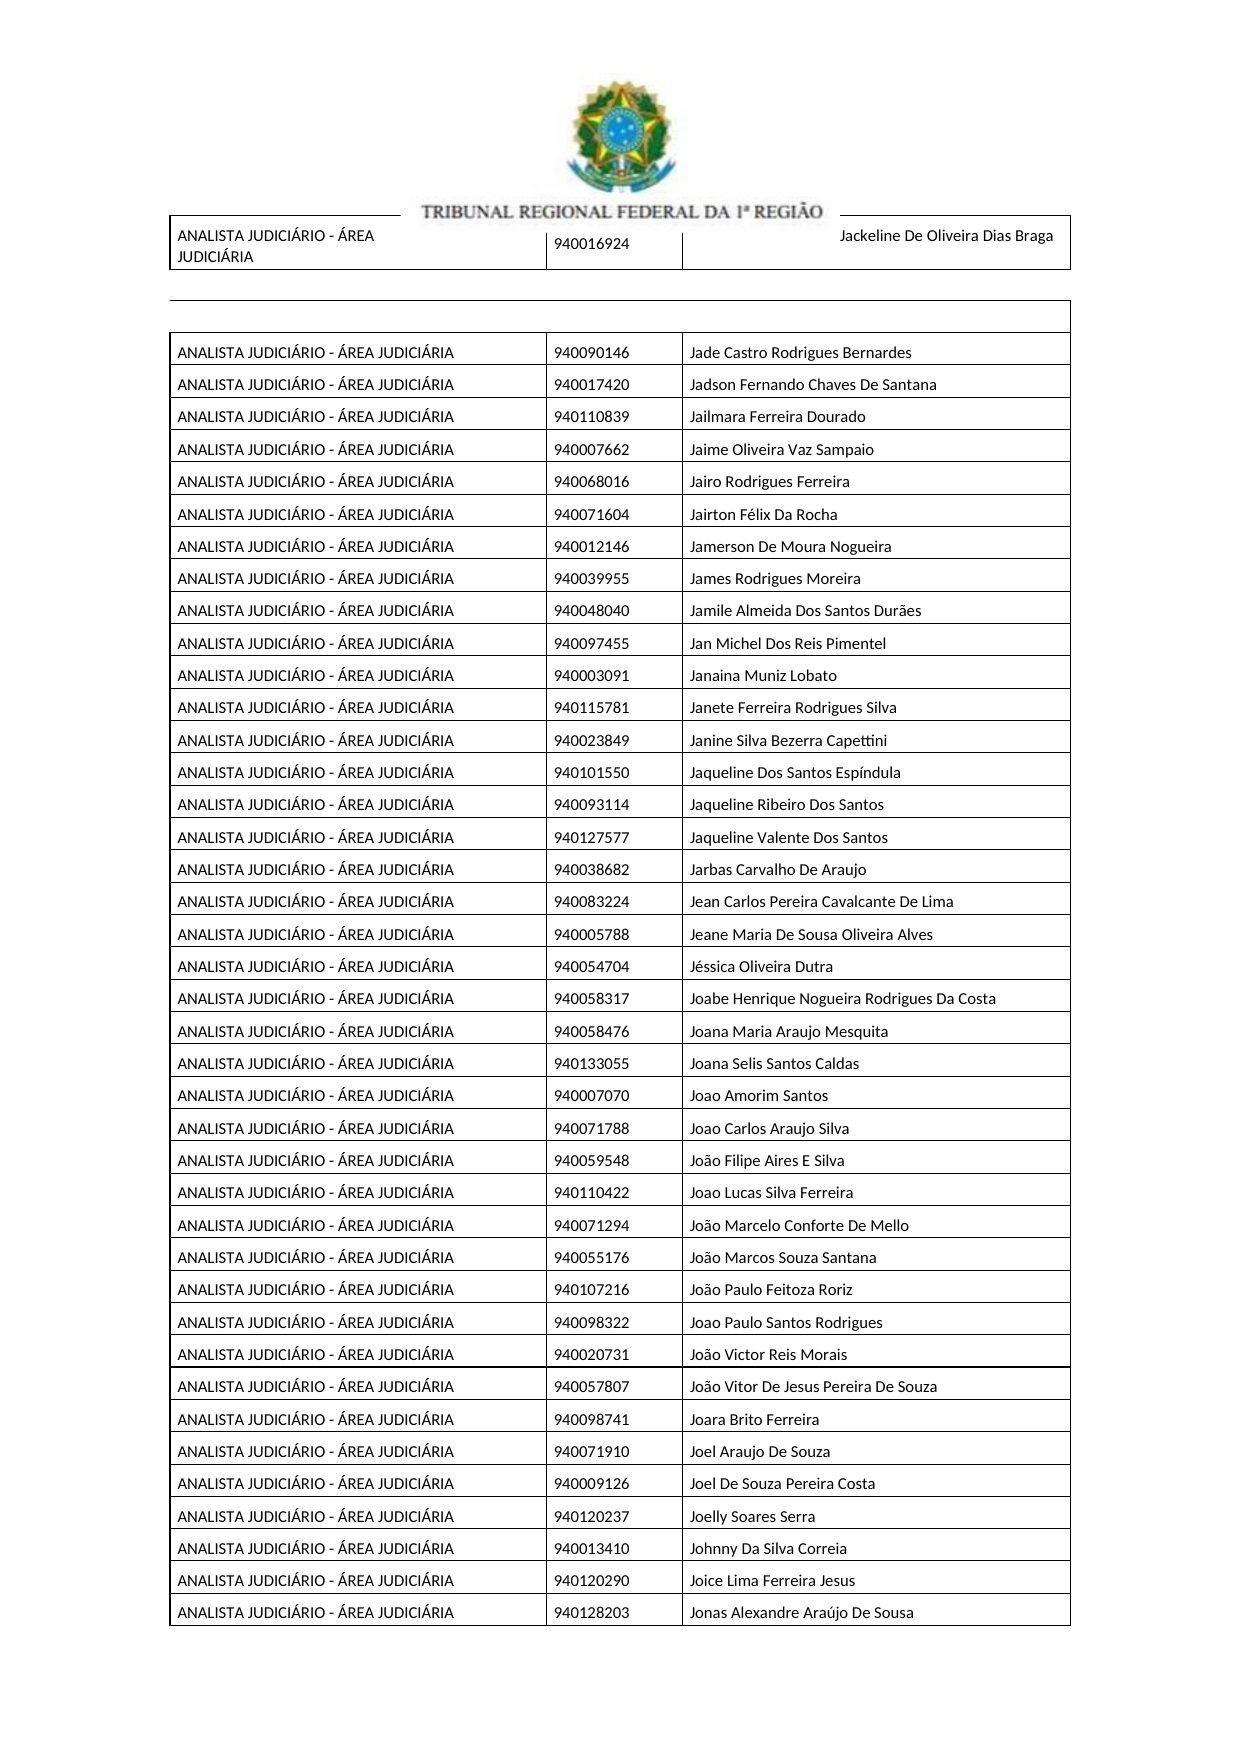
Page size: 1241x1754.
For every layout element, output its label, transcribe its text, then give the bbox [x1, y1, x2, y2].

table_cell Joara Brito Ferreira [683, 1400, 1070, 1431]
table_header CARGO [170, 301, 546, 332]
table_cell ANALISTA JUDICIÁRIO - ÁREA JUDICIÁRIA [171, 1206, 546, 1237]
table_cell 940097455 [547, 624, 682, 655]
table_cell ANALISTA JUDICIÁRIO - ÁREA JUDICIÁRIA [171, 1497, 546, 1528]
table_cell Joabe Henrique Nogueira Rodrigues Da Costa [683, 980, 1070, 1011]
table_cell 940055176 [547, 1238, 682, 1269]
table_cell 940058476 [547, 1012, 682, 1043]
table_cell ANALISTA JUDICIÁRIO - ÁREA JUDICIÁRIA [171, 527, 546, 558]
table_cell ANALISTA JUDICIÁRIO - ÁREA JUDICIÁRIA [171, 1400, 546, 1431]
table_cell ANALISTA JUDICIÁRIO - ÁREA JUDICIÁRIA [171, 980, 546, 1011]
table_cell ANALISTA JUDICIÁRIO - ÁREA JUDICIÁRIA [171, 1335, 546, 1366]
table_cell ANALISTA JUDICIÁRIO - ÁREA JUDICIÁRIA [171, 1238, 546, 1269]
table_cell Jaime Oliveira Vaz Sampaio [683, 430, 1070, 461]
table_cell João Marcos Souza Santana [683, 1238, 1070, 1269]
table_cell 940048040 [547, 592, 682, 623]
table_cell Joao Carlos Araujo Silva [683, 1109, 1070, 1140]
table_cell Joao Lucas Silva Ferreira [683, 1174, 1070, 1205]
table_cell Jamile Almeida Dos Santos Durães [683, 592, 1070, 623]
table_cell 940023849 [547, 721, 682, 752]
table_cell ANALISTA JUDICIÁRIO - ÁREA JUDICIÁRIA [171, 1271, 546, 1302]
table_cell James Rodrigues Moreira [683, 559, 1070, 591]
table_cell 940098322 [547, 1303, 682, 1334]
table_cell ANALISTA JUDICIÁRIO - ÁREA JUDICIÁRIA [171, 1044, 546, 1076]
table_cell ANALISTA JUDICIÁRIO - ÁREA JUDICIÁRIA [171, 1303, 546, 1334]
table_cell João Paulo Feitoza Roriz [683, 1271, 1070, 1302]
table_cell Joana Maria Araujo Mesquita [683, 1012, 1070, 1043]
table_cell Jaqueline Valente Dos Santos [683, 818, 1070, 849]
table_cell ANALISTA JUDICIÁRIO - ÁREA JUDICIÁRIA [171, 1432, 546, 1463]
table_cell João Victor Reis Morais [683, 1335, 1070, 1366]
table_cell 940068016 [547, 462, 682, 494]
table_cell 940016924 [547, 233, 682, 269]
table_cell 940007662 [547, 430, 682, 461]
table_cell Joana Selis Santos Caldas [683, 1044, 1070, 1076]
table_cell ANALISTA JUDICIÁRIO - ÁREA JUDICIÁRIA [171, 883, 546, 914]
table_cell 940020731 [547, 1335, 682, 1366]
table_cell 940058317 [547, 980, 682, 1011]
table_cell 940110422 [547, 1174, 682, 1205]
table_cell ANALISTA JUDICIÁRIO - ÁREA JUDICIÁRIA [171, 216, 546, 269]
table_header INSCRIÇÃO [546, 301, 683, 332]
table_cell ANALISTA JUDICIÁRIO - ÁREA JUDICIÁRIA [171, 721, 546, 752]
table_cell 940012146 [547, 527, 682, 558]
table_cell ANALISTA JUDICIÁRIO - ÁREA JUDICIÁRIA [171, 559, 546, 591]
table_cell Jaqueline Ribeiro Dos Santos [683, 786, 1070, 817]
table_cell ANALISTA JUDICIÁRIO - ÁREA JUDICIÁRIA [171, 1174, 546, 1205]
table_header NOME [683, 301, 1070, 332]
table_cell Joel De Souza Pereira Costa [683, 1465, 1070, 1496]
table_cell 940115781 [547, 689, 682, 720]
table_cell 940107216 [547, 1271, 682, 1302]
table_cell ANALISTA JUDICIÁRIO - ÁREA JUDICIÁRIA [171, 850, 546, 882]
table_cell ANALISTA JUDICIÁRIO - ÁREA JUDICIÁRIA [171, 430, 546, 461]
table_cell 940071910 [547, 1432, 682, 1463]
table_cell 940009126 [547, 1465, 682, 1496]
table_cell Jonas Alexandre Araújo De Sousa [683, 1594, 1070, 1625]
table_cell Jean Carlos Pereira Cavalcante De Lima [683, 883, 1070, 914]
table_cell ANALISTA JUDICIÁRIO - ÁREA JUDICIÁRIA [171, 753, 546, 784]
table_cell ANALISTA JUDICIÁRIO - ÁREA JUDICIÁRIA [171, 462, 546, 494]
table_cell João Filipe Aires E Silva [683, 1141, 1070, 1172]
table_cell Jamerson De Moura Nogueira [683, 527, 1070, 558]
table_cell 940007070 [547, 1077, 682, 1108]
table_cell 940098741 [547, 1400, 682, 1431]
table_cell João Vitor De Jesus Pereira De Souza [683, 1368, 1070, 1399]
table_cell ANALISTA JUDICIÁRIO - ÁREA JUDICIÁRIA [171, 592, 546, 623]
table_cell 940133055 [547, 1044, 682, 1076]
table_cell 940038682 [547, 850, 682, 882]
table_cell Jan Michel Dos Reis Pimentel [683, 624, 1070, 655]
table_cell Joice Lima Ferreira Jesus [683, 1561, 1070, 1593]
table_cell Jairo Rodrigues Ferreira [683, 462, 1070, 494]
table_cell 940017420 [547, 365, 682, 397]
table_cell ANALISTA JUDICIÁRIO - ÁREA JUDICIÁRIA [171, 786, 546, 817]
table_cell Jackeline De Oliveira Dias Braga [683, 216, 1070, 269]
table_cell Joao Paulo Santos Rodrigues [683, 1303, 1070, 1334]
table_cell ANALISTA JUDICIÁRIO - ÁREA JUDICIÁRIA [171, 689, 546, 720]
table_cell ANALISTA JUDICIÁRIO - ÁREA JUDICIÁRIA [171, 365, 546, 397]
table_cell 940093114 [547, 786, 682, 817]
table_cell Jéssica Oliveira Dutra [683, 947, 1070, 978]
table_cell ANALISTA JUDICIÁRIO - ÁREA JUDICIÁRIA [171, 1594, 546, 1625]
table_cell 940090146 [547, 333, 682, 364]
table_cell 940127577 [547, 818, 682, 849]
table_cell 940101550 [547, 753, 682, 784]
table_cell Joel Araujo De Souza [683, 1432, 1070, 1463]
table_cell 940039955 [547, 559, 682, 591]
table_cell Joelly Soares Serra [683, 1497, 1070, 1528]
table_cell ANALISTA JUDICIÁRIO - ÁREA JUDICIÁRIA [171, 624, 546, 655]
table_cell ANALISTA JUDICIÁRIO - ÁREA JUDICIÁRIA [171, 818, 546, 849]
table_cell Jadson Fernando Chaves De Santana [683, 365, 1070, 397]
table_cell 940071788 [547, 1109, 682, 1140]
table_cell Jailmara Ferreira Dourado [683, 398, 1070, 429]
table_cell 940003091 [547, 656, 682, 688]
table_cell 940059548 [547, 1141, 682, 1172]
table_cell ANALISTA JUDICIÁRIO - ÁREA JUDICIÁRIA [171, 1012, 546, 1043]
table_cell ANALISTA JUDICIÁRIO - ÁREA JUDICIÁRIA [171, 915, 546, 946]
table_cell ANALISTA JUDICIÁRIO - ÁREA JUDICIÁRIA [171, 656, 546, 688]
table_cell ANALISTA JUDICIÁRIO - ÁREA JUDICIÁRIA [171, 1529, 546, 1560]
table_cell Johnny Da Silva Correia [683, 1529, 1070, 1560]
table_cell 940120290 [547, 1561, 682, 1593]
table_cell 940013410 [547, 1529, 682, 1560]
table_cell ANALISTA JUDICIÁRIO - ÁREA JUDICIÁRIA [171, 1465, 546, 1496]
table_cell ANALISTA JUDICIÁRIO - ÁREA JUDICIÁRIA [171, 1109, 546, 1140]
table_cell 940071604 [547, 495, 682, 526]
table_cell Jarbas Carvalho De Araujo [683, 850, 1070, 882]
table_cell 940071294 [547, 1206, 682, 1237]
table_cell Janaina Muniz Lobato [683, 656, 1070, 688]
table_cell Jairton Félix Da Rocha [683, 495, 1070, 526]
table_cell Jeane Maria De Sousa Oliveira Alves [683, 915, 1070, 946]
table_cell ANALISTA JUDICIÁRIO - ÁREA JUDICIÁRIA [171, 947, 546, 978]
table_cell Jaqueline Dos Santos Espíndula [683, 753, 1070, 784]
table_cell ANALISTA JUDICIÁRIO - ÁREA JUDICIÁRIA [171, 398, 546, 429]
table_cell ANALISTA JUDICIÁRIO - ÁREA JUDICIÁRIA [171, 495, 546, 526]
table_cell 940005788 [547, 915, 682, 946]
table_cell Janete Ferreira Rodrigues Silva [683, 689, 1070, 720]
table_cell 940083224 [547, 883, 682, 914]
table_cell Joao Amorim Santos [683, 1077, 1070, 1108]
table_cell ANALISTA JUDICIÁRIO - ÁREA JUDICIÁRIA [171, 333, 546, 364]
table_cell ANALISTA JUDICIÁRIO - ÁREA JUDICIÁRIA [171, 1561, 546, 1593]
table_cell Janine Silva Bezerra Capettini [683, 721, 1070, 752]
table_cell 940054704 [547, 947, 682, 978]
table_cell ANALISTA JUDICIÁRIO - ÁREA JUDICIÁRIA [171, 1141, 546, 1172]
table_cell ANALISTA JUDICIÁRIO - ÁREA JUDICIÁRIA [171, 1368, 546, 1399]
table_cell 940110839 [547, 398, 682, 429]
table_cell 940057807 [547, 1368, 682, 1399]
table_cell 940128203 [547, 1594, 682, 1625]
table_cell 940120237 [547, 1497, 682, 1528]
table_cell João Marcelo Conforte De Mello [683, 1206, 1070, 1237]
table_cell ANALISTA JUDICIÁRIO - ÁREA JUDICIÁRIA [171, 1077, 546, 1108]
table_cell Jade Castro Rodrigues Bernardes [683, 333, 1070, 364]
